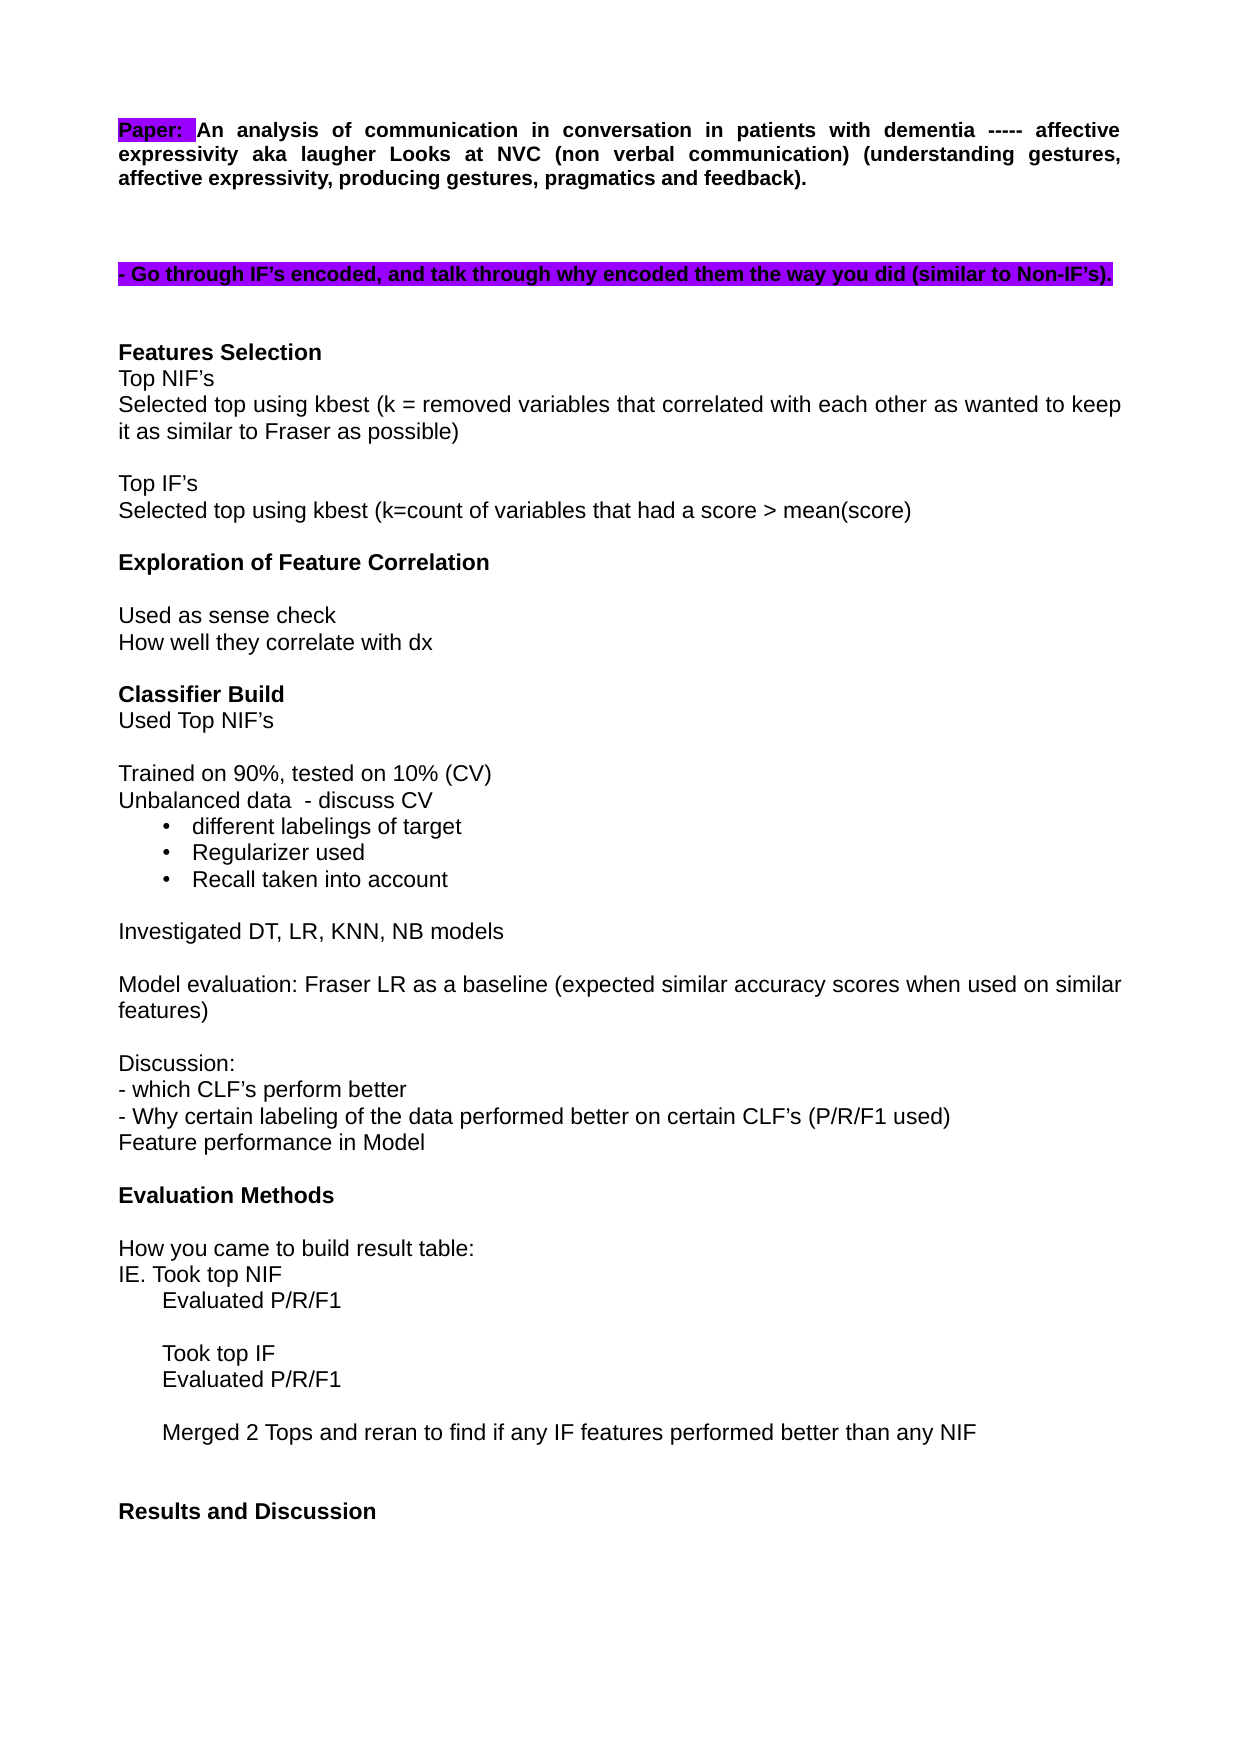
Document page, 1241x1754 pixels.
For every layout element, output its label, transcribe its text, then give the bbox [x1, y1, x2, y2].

text Classifier Build [118, 681, 1122, 707]
text Unbalanced data - discuss CV [118, 787, 1122, 813]
text - Why certain labeling of the data performed better on certain CLF’s (P/R/F1 used) [118, 1103, 1122, 1129]
text Used Top NIF’s [118, 707, 1122, 734]
text Selected top using kbest (k = removed variables that correlated with each other as wanted to keep it as similar to Fraser as possible) [118, 391, 1122, 444]
text Took top IF [118, 1340, 1122, 1366]
text Model evaluation: Fraser LR as a baseline (expected similar accuracy scores when used on similar features) [118, 971, 1122, 1024]
list different labelings of target [162, 813, 1122, 839]
text - Go through IF’s encoded, and talk through why encoded them the way you did (similar to Non-IF’s). [118, 262, 1122, 286]
text Discussion: [118, 1050, 1122, 1076]
text Evaluated P/R/F1 [118, 1287, 1122, 1314]
text How you came to build result table: [118, 1234, 1122, 1261]
text IE. Took top NIF [118, 1261, 1122, 1287]
text Results and Discussion [118, 1498, 1122, 1524]
text Evaluated P/R/F1 [118, 1366, 1122, 1393]
text Used as sense check [118, 602, 1122, 628]
text Top IF’s [118, 470, 1122, 497]
text - which CLF’s perform better [118, 1076, 1122, 1103]
text Exploration of Feature Correlation [118, 549, 1122, 576]
text Feature performance in Model [118, 1129, 1122, 1156]
text Investigated DT, LR, KNN, NB models [118, 918, 1122, 945]
text Merged 2 Tops and reran to find if any IF features performed better than any NIF [118, 1419, 1122, 1445]
text Top NIF’s [118, 365, 1122, 391]
text How well they correlate with dx [118, 628, 1122, 655]
list Recall taken into account [162, 866, 1122, 892]
text Evaluation Methods [118, 1182, 1122, 1208]
list Regularizer used [162, 839, 1122, 866]
text Paper: An analysis of communication in conversation in patients with dementia ----- affective expressivity aka laugher Looks at NVC (non verbal communication) (understanding gestures, affective expressivity, producing gestures, pragmatics and feedback). [118, 118, 1122, 190]
text Trained on 90%, tested on 10% (CV) [118, 760, 1122, 787]
text Selected top using kbest (k=count of variables that had a score > mean(score) [118, 497, 1122, 523]
text Features Selection [118, 338, 1122, 365]
